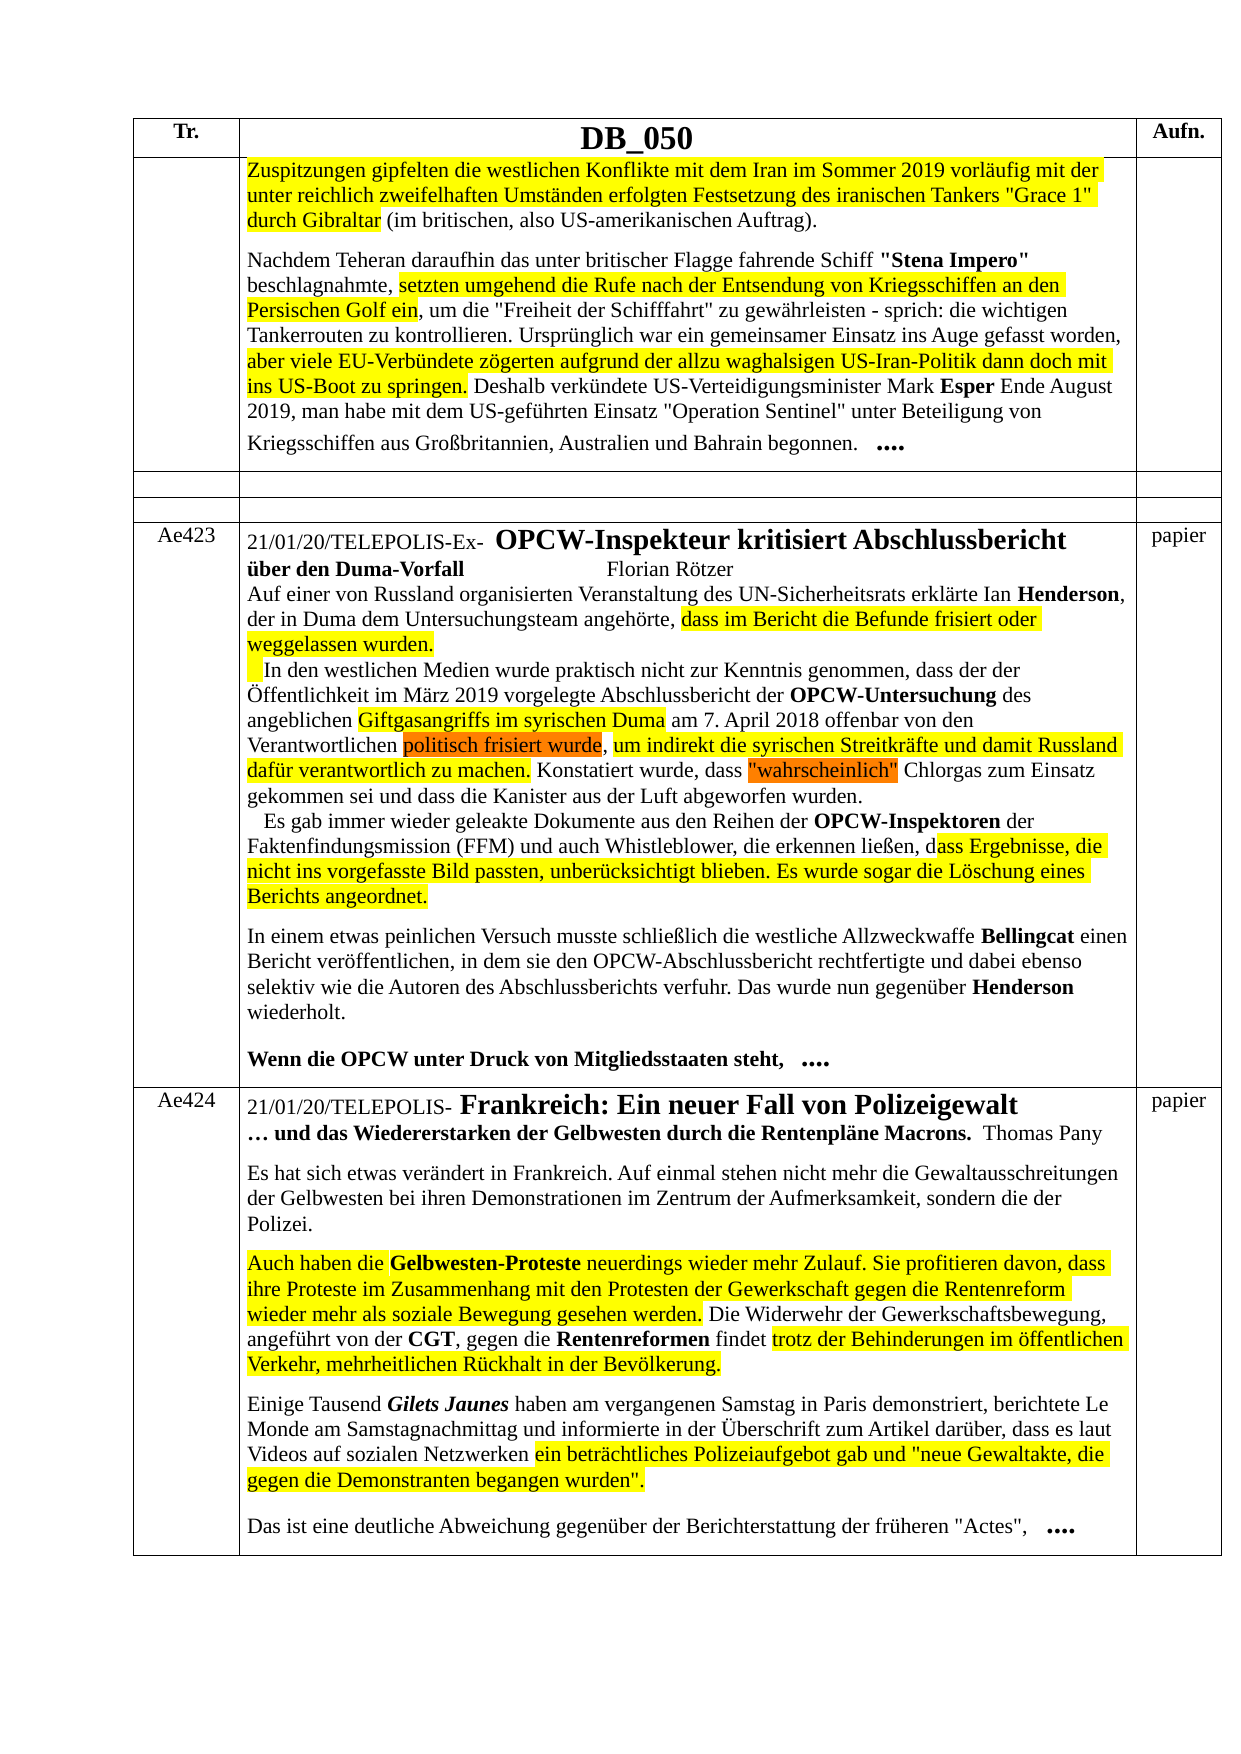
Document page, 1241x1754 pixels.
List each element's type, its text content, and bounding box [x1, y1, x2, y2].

table_cell 21/01/20/TELEPOLIS- Frankreich: Ein neuer Fall von Polizeigewalt … und das Wiedererstarken der Gelbwesten durch die Rentenpläne Macrons. Thomas Pany Es hat sich etwas verändert in Frankreich. Auf einmal stehen nicht mehr die Gewaltausschreitungen der Gelbwesten bei ihren Demonstrationen im Zentrum der Aufmerksamkeit, sondern die der Polizei. Auch haben die Gelbwesten-Proteste neuerdings wieder mehr Zulauf. Sie profitieren davon, dass ihre Proteste im Zusammenhang mit den Protesten der Gewerkschaft gegen die Rentenreform wieder mehr als soziale Bewegung gesehen werden. Die Widerwehr der Gewerkschaftsbewegung, angeführt von der CGT, gegen die Rentenreformen findet trotz der Behinderungen im öffentlichen Verkehr, mehrheitlichen Rückhalt in der Bevölkerung. Einige Tausend Gilets Jaunes haben am vergangenen Samstag in Paris demonstriert, berichtete Le Monde am Samstagnachmittag und informierte in der Überschrift zum Artikel darüber, dass es laut Videos auf sozialen Netzwerken ein beträchtliches Polizeiaufgebot gab und "neue Gewaltakte, die gegen die Demonstranten begangen wurden". Das ist eine deutliche Abweichung gegenüber der Berichterstattung der früheren "Actes", .... [240, 1088, 1136, 1554]
table_header DB_050 [240, 119, 1136, 157]
table_header ­Tr. [134, 119, 239, 157]
table_cell [134, 158, 239, 471]
table_cell 21/01/20/TELEPOLIS-Ex- OPCW-Inspekteur kritisiert Abschlussbericht über den Duma-Vorfall Florian Rötzer Auf einer von Russland organisierten Veranstaltung des UN-Sicherheitsrats erklärte Ian Henderson, der in Duma dem Untersuchungsteam angehörte, dass im Bericht die Befunde frisiert oder weggelassen wurden. In den westlichen Medien wurde praktisch nicht zur Kenntnis genommen, dass der der Öffentlichkeit im März 2019 vorgelegte Abschlussbericht der OPCW-Untersuchung des angeblichen Giftgasangriffs im syrischen Duma am 7. April 2018 offenbar von den Verantwortlichen politisch frisiert wurde, um indirekt die syrischen Streitkräfte und damit Russland dafür verantwortlich zu machen. Konstatiert wurde, dass "wahrscheinlich" Chlorgas zum Einsatz gekommen sei und dass die Kanister aus der Luft abgeworfen wurden. Es gab immer wieder geleakte Dokumente aus den Reihen der OPCW-Inspektoren der Faktenfindungsmission (FFM) und auch Whistleblower, die erkennen ließen, dass Ergebnisse, die nicht ins vorgefasste Bild passten, unberücksichtigt blieben. Es wurde sogar die Löschung eines Berichts angeordnet. In einem etwas peinlichen Versuch musste schließlich die westliche Allzweckwaffe Bellingcat einen Bericht veröffentlichen, in dem sie den OPCW-Abschlussbericht rechtfertigte und dabei ebenso selektiv wie die Autoren des Abschlussberichts verfuhr. Das wurde nun gegenüber Henderson wiederholt. Wenn die OPCW unter Druck von Mitgliedsstaaten steht, .... [240, 523, 1136, 1087]
table_cell Zuspitzungen gipfelten die westlichen Konflikte mit dem Iran im Sommer 2019 vorläufig mit der unter reichlich zweifelhaften Umständen erfolgten Festsetzung des iranischen Tankers "Grace 1" durch Gibraltar (im britischen, also US-amerikanischen Auftrag). Nachdem Teheran daraufhin das unter britischer Flagge fahrende Schiff "Stena Impero" beschlagnahmte, setzten umgehend die Rufe nach der Entsendung von Kriegsschiffen an den Persischen Golf ein, um die "Freiheit der Schifffahrt" zu gewährleisten - sprich: die wichtigen Tankerrouten zu kontrollieren. Ursprünglich war ein gemeinsamer Einsatz ins Auge gefasst worden, aber viele EU-Verbündete zögerten aufgrund der allzu waghalsigen US-Iran-Politik dann doch mit ins US-Boot zu springen. Deshalb verkündete US-Verteidigungsminister Mark Esper Ende August 2019, man habe mit dem US-geführten Einsatz "Operation Sentinel" unter Beteiligung von Kriegsschiffen aus Großbritannien, Australien und Bahrain begonnen. .... [240, 158, 1136, 471]
table_header Aufn. [1137, 119, 1221, 157]
table_cell [1137, 158, 1221, 471]
table_cell [1137, 498, 1221, 522]
table_cell papier [1137, 1088, 1221, 1554]
table_cell Ae423 [134, 523, 239, 1087]
table_cell [240, 472, 1136, 497]
table_cell [134, 472, 239, 497]
table_cell [240, 498, 1136, 522]
table_cell [134, 498, 239, 522]
table_cell papier [1137, 523, 1221, 1087]
table_cell Ae424 [134, 1088, 239, 1554]
table_cell [1137, 472, 1221, 497]
